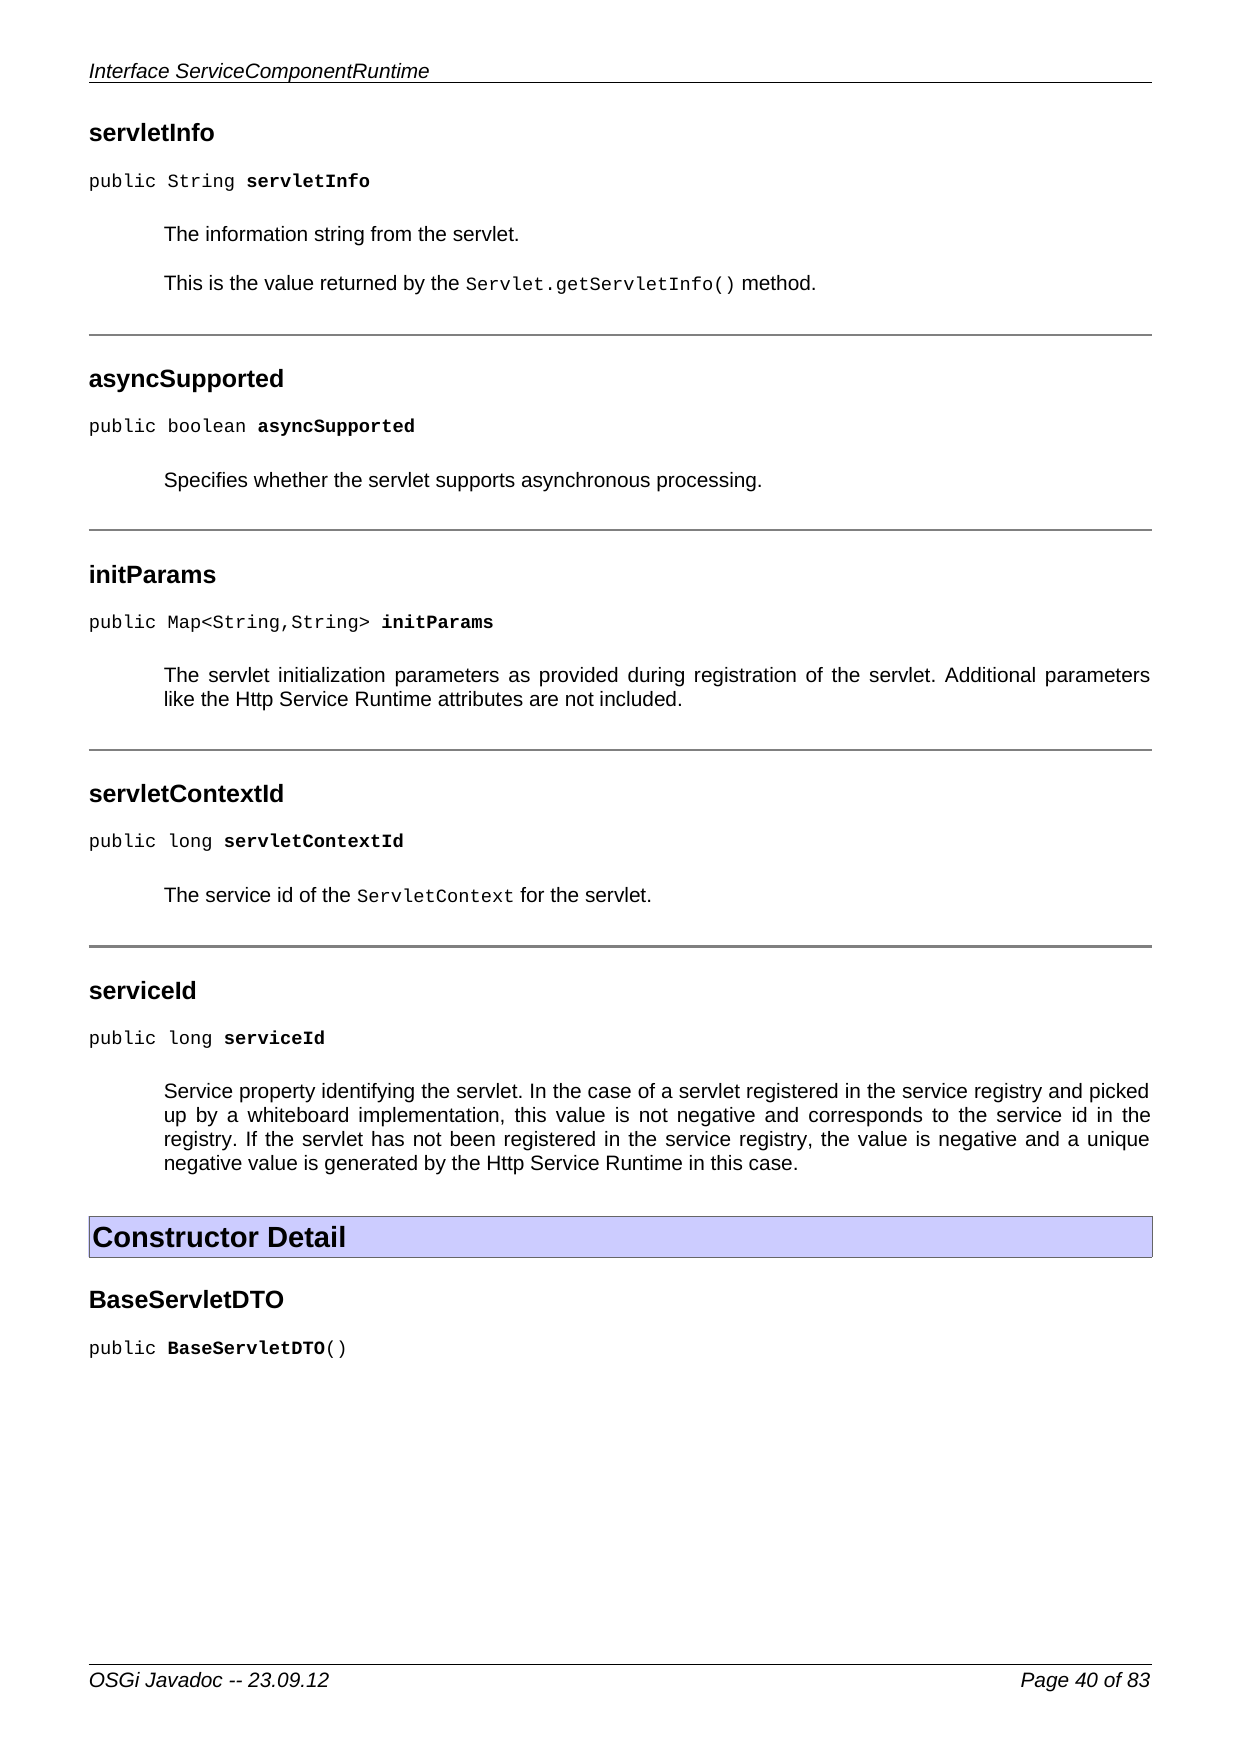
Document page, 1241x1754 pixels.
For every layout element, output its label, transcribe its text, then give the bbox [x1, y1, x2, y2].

text public Map<String,String> initParams [88, 613, 1152, 634]
text public BaseServletDTO() [88, 1338, 1152, 1360]
subtitle serviceId [88, 976, 1152, 1005]
subtitle Constructor Detail [90, 1217, 1152, 1257]
subtitle asyncSupported [88, 364, 1152, 393]
text The servlet initialization parameters as provided during registration of the servlet. Additional parameters like the Http Service Runtime attributes are not included. [163, 663, 1152, 711]
text The service id of the ServletContext for the servlet. [163, 882, 1152, 908]
text Specifies whether the servlet supports asynchronous processing. [163, 467, 1152, 491]
text The information string from the servlet. [163, 222, 1152, 246]
text public String servletInfo [88, 171, 1152, 193]
subtitle servletInfo [88, 118, 1152, 147]
text Service property identifying the servlet. In the case of a servlet registered in the service registry and picked up by a whiteboard implementation, this value is not negative and corresponds to the service id in the registry. If the servlet has not been registered in the service registry, the value is negative and a unique negative value is generated by the Http Service Runtime in this case. [163, 1079, 1152, 1175]
text public long servletContextId [88, 832, 1152, 853]
text public long serviceId [88, 1029, 1152, 1050]
subtitle initParams [88, 560, 1152, 588]
text public boolean asyncSupported [88, 417, 1152, 438]
text This is the value returned by the Servlet.getServletInfo() method. [163, 271, 1152, 296]
subtitle BaseServletDTO [88, 1286, 1152, 1314]
subtitle servletContextId [88, 779, 1152, 808]
